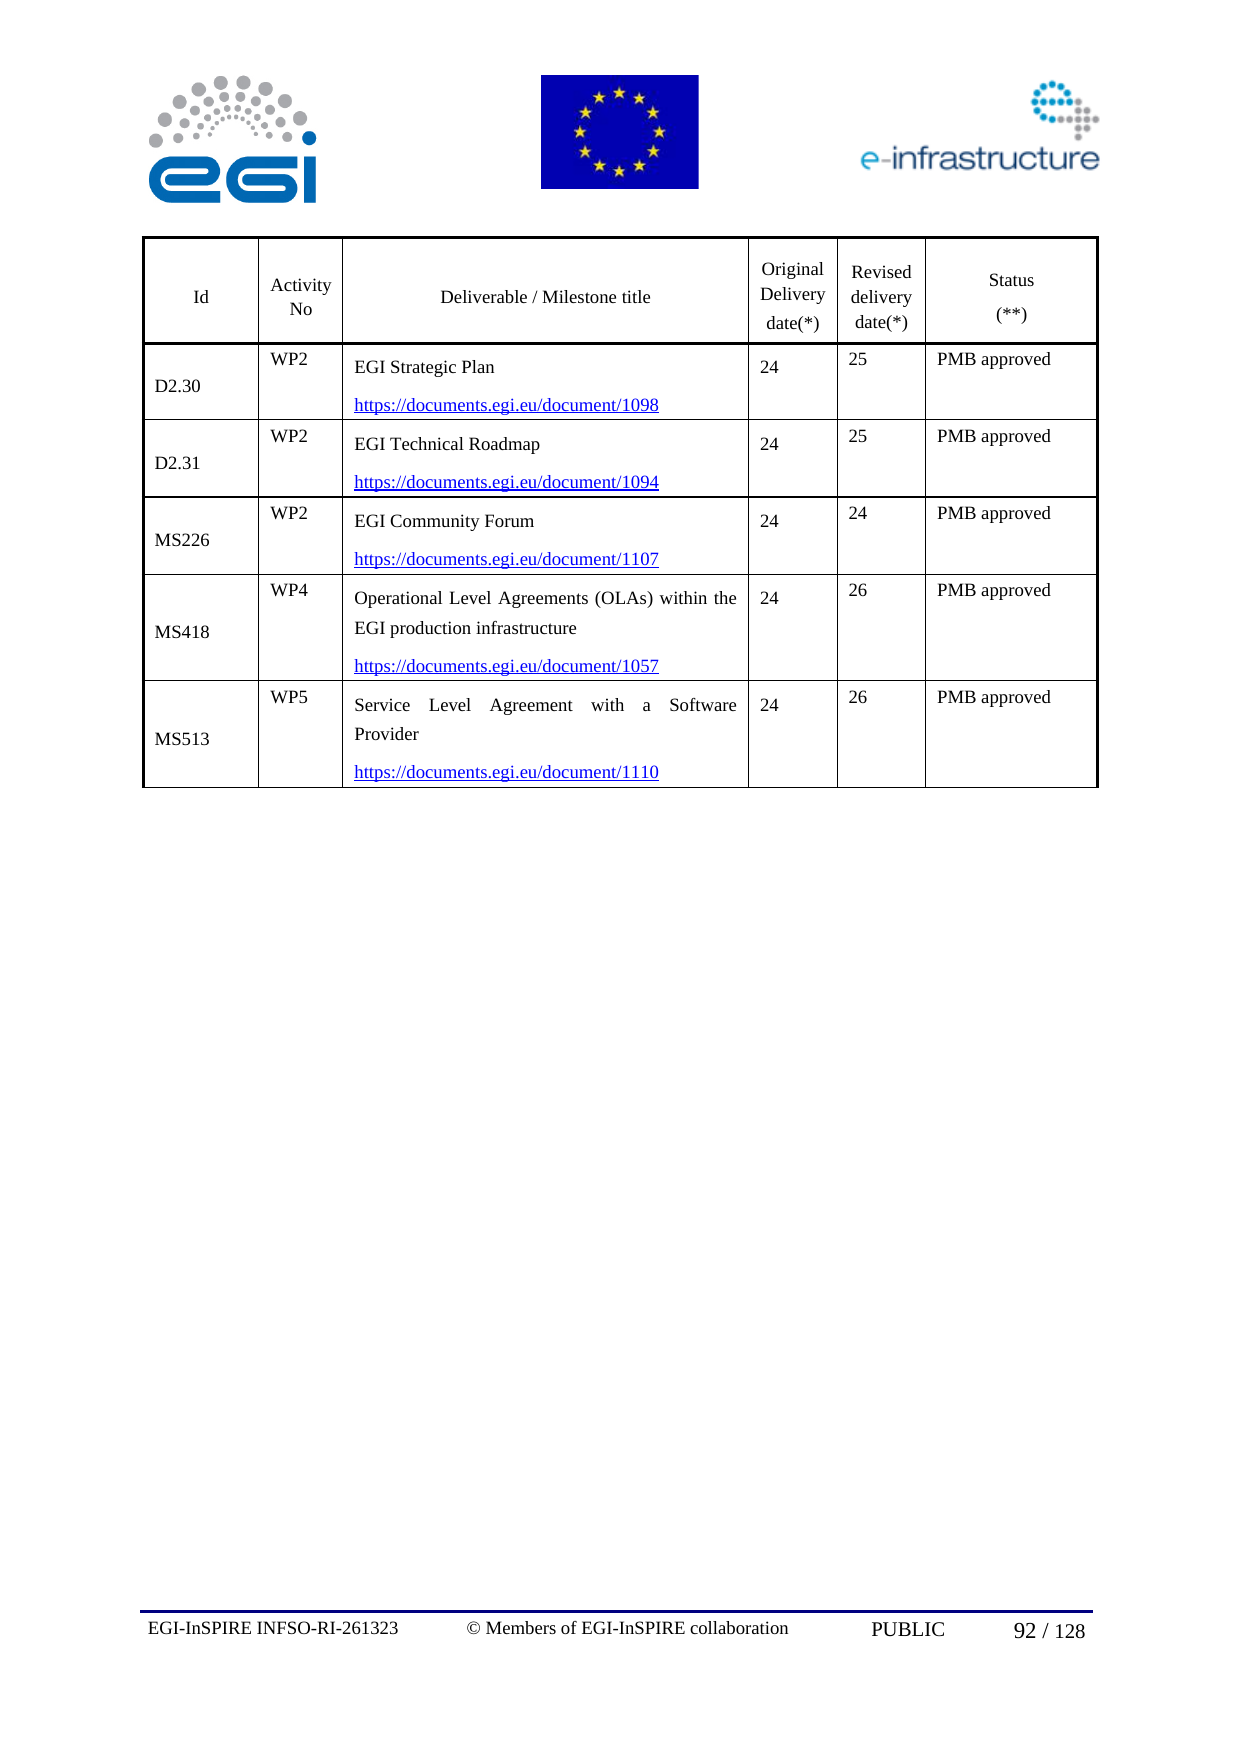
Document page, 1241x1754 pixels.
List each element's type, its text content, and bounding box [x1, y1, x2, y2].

table_cell Service Level Agreement with a Software Provider https://documents.egi.eu/document/1110 [343, 681, 748, 787]
table_cell PMB approved [926, 498, 1096, 573]
table_cell 26 [838, 575, 925, 680]
table_header OriginalDelivery date(*) [749, 239, 837, 342]
table_cell PMB approved [926, 575, 1096, 680]
table_cell WP5 [259, 681, 342, 787]
table_cell WP2 [259, 345, 342, 419]
table_cell MS226 [145, 498, 258, 573]
table_cell 24 [749, 575, 837, 680]
table_cell 25 [838, 345, 925, 419]
table_cell EGI Technical Roadmap https://documents.egi.eu/document/1094 [343, 420, 748, 496]
table_cell WP2 [259, 420, 342, 496]
table_cell PMB approved [926, 420, 1096, 496]
table_cell WP2 [259, 498, 342, 573]
table_header Activity No [259, 239, 342, 342]
table_cell MS513 [145, 681, 258, 787]
table_cell EGI Strategic Plan https://documents.egi.eu/document/1098 [343, 345, 748, 419]
table_cell 24 [838, 498, 925, 573]
table_cell 24 [749, 498, 837, 573]
table_cell D2.31 [145, 420, 258, 496]
table_cell 25 [838, 420, 925, 496]
table_cell D2.30 [145, 345, 258, 419]
table_header Deliverable / Milestone title [343, 239, 748, 342]
table_cell Operational Level Agreements (OLAs) within the EGI production infrastructure https://documents.egi.eu/document/1057 [343, 575, 748, 680]
table_header Id [145, 239, 258, 342]
table_cell WP4 [259, 575, 342, 680]
table_cell PMB approved [926, 681, 1096, 787]
table_cell 26 [838, 681, 925, 787]
table_cell MS418 [145, 575, 258, 680]
table_cell 24 [749, 420, 837, 496]
table_cell PMB approved [926, 345, 1096, 419]
table_header Status (**) [926, 239, 1096, 342]
table_cell 24 [749, 345, 837, 419]
table_cell EGI Community Forum https://documents.egi.eu/document/1107 [343, 498, 748, 573]
table_cell 24 [749, 681, 837, 787]
table_header Revised delivery date(*) [838, 239, 925, 342]
